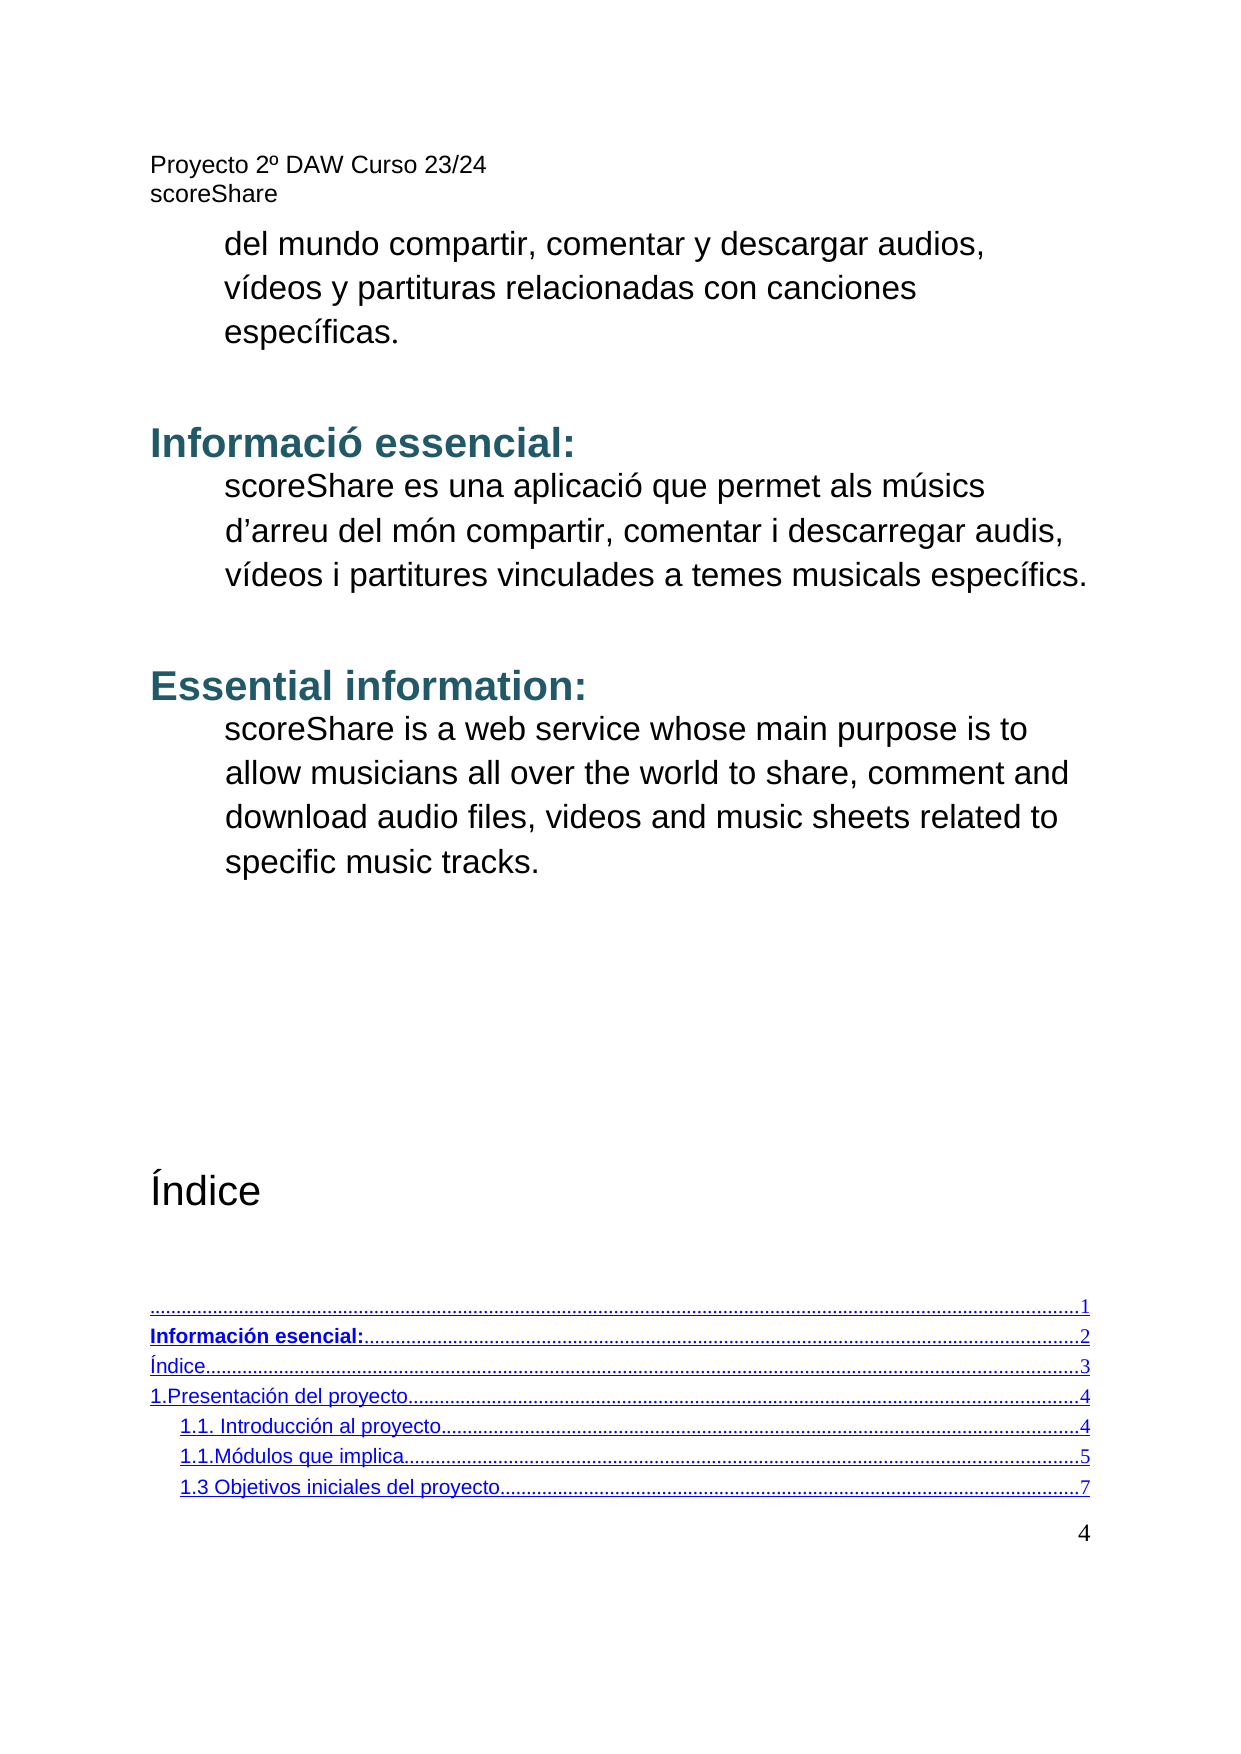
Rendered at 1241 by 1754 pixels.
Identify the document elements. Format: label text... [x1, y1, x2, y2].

text del mundo compartir, comentar y descargar audios, vídeos y partituras relacionadas con canciones específicas. [224, 224, 1090, 351]
text scoreShare es una aplicació que permet als músics d’arreu del món compartir, comentar i descarregar audis, vídeos i partitures vinculades a temes musicals específics. [224, 467, 1090, 593]
text Información esencial: 2 [150, 1324, 1090, 1345]
text Índice 3 [150, 1354, 1090, 1375]
text scoreShare is a web service whose main purpose is to allow musicians all over the world to share, comment and download audio files, videos and music sheets related to specific music tracks. [224, 709, 1090, 880]
text 1.Presentación del proyecto 4 [150, 1384, 1090, 1405]
text Índice [150, 1166, 1090, 1214]
text 1.1.Módulos que implica 5 [179, 1444, 1090, 1465]
text 1.1. Introducción al proyecto 4 [179, 1414, 1090, 1435]
text Essential information: [150, 661, 1090, 709]
text 1.3 Objetivos iniciales del proyecto 7 [179, 1474, 1090, 1496]
text Informació essencial: [150, 419, 1090, 467]
text 1 [150, 1294, 1090, 1315]
